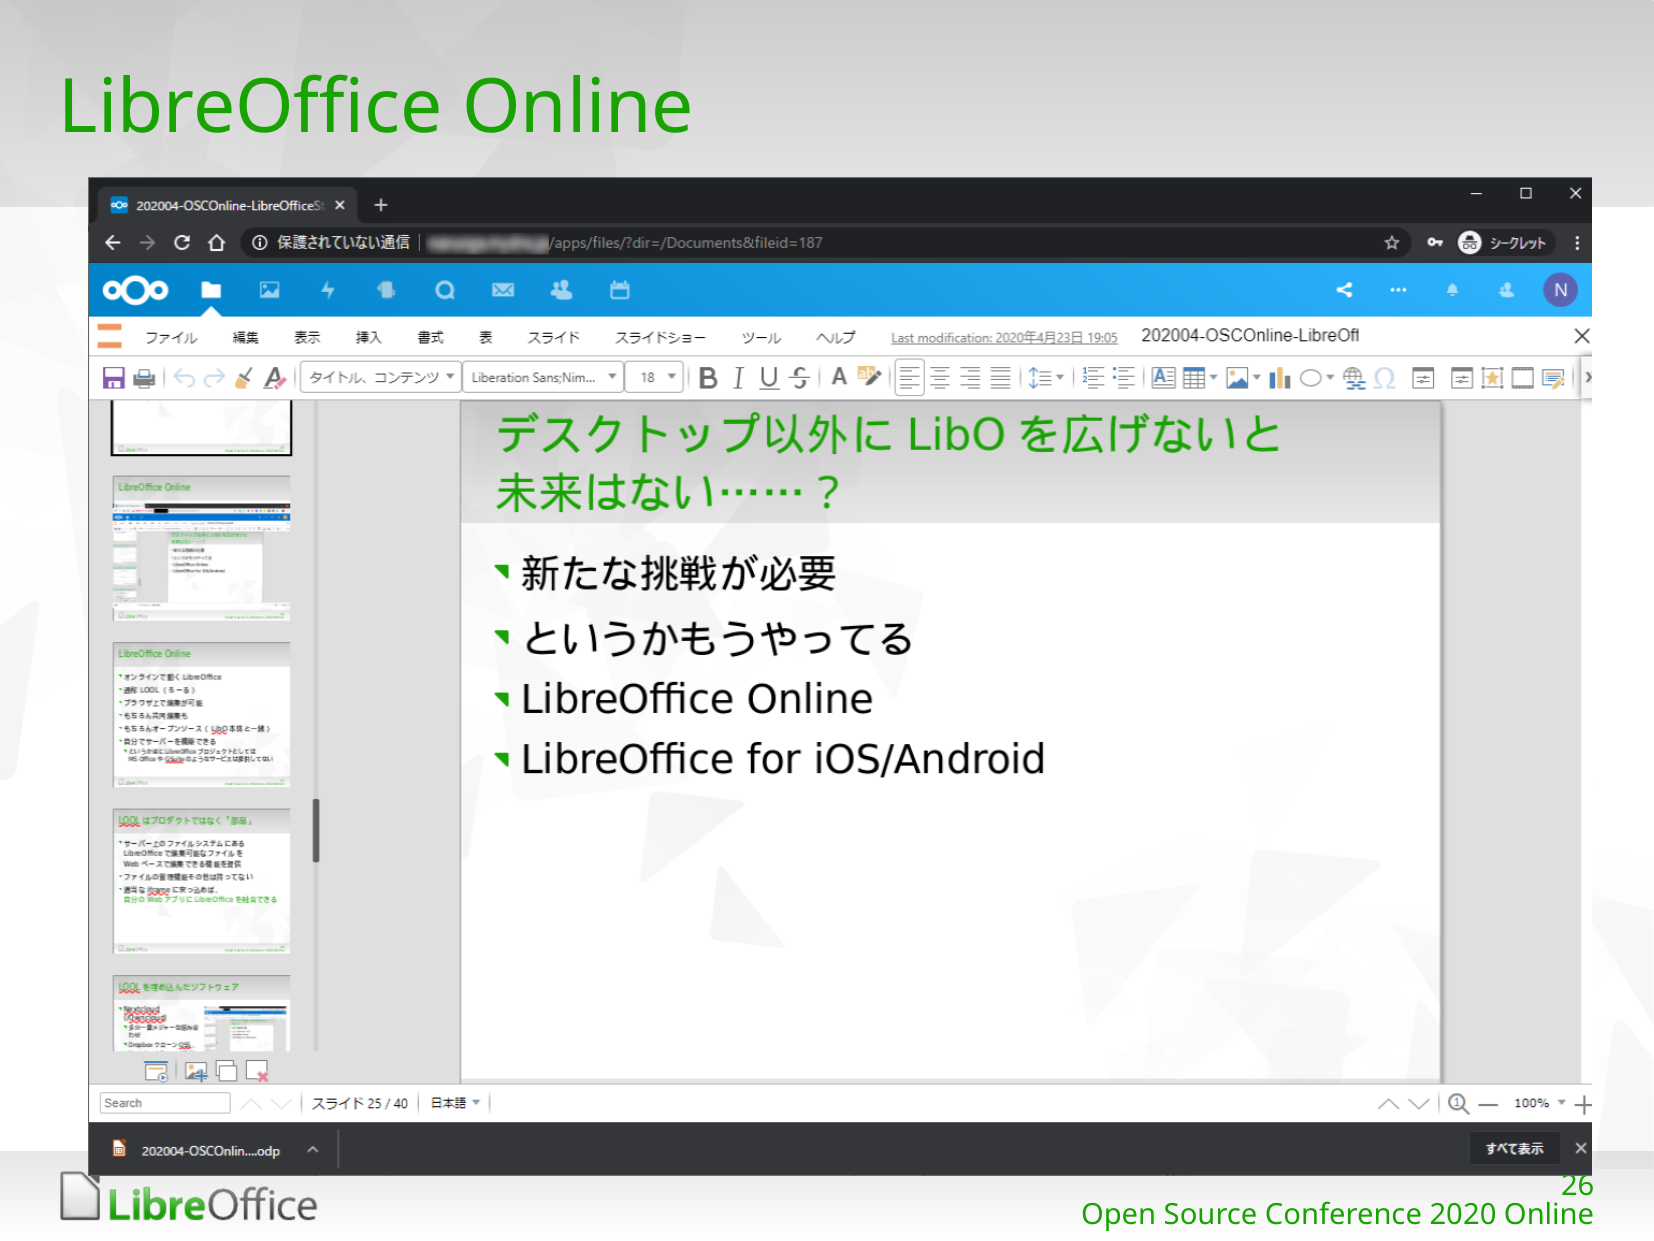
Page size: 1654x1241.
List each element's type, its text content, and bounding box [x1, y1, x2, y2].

title LibreOffice Online [59, 29, 1595, 178]
picture [0, 0, 1654, 1240]
